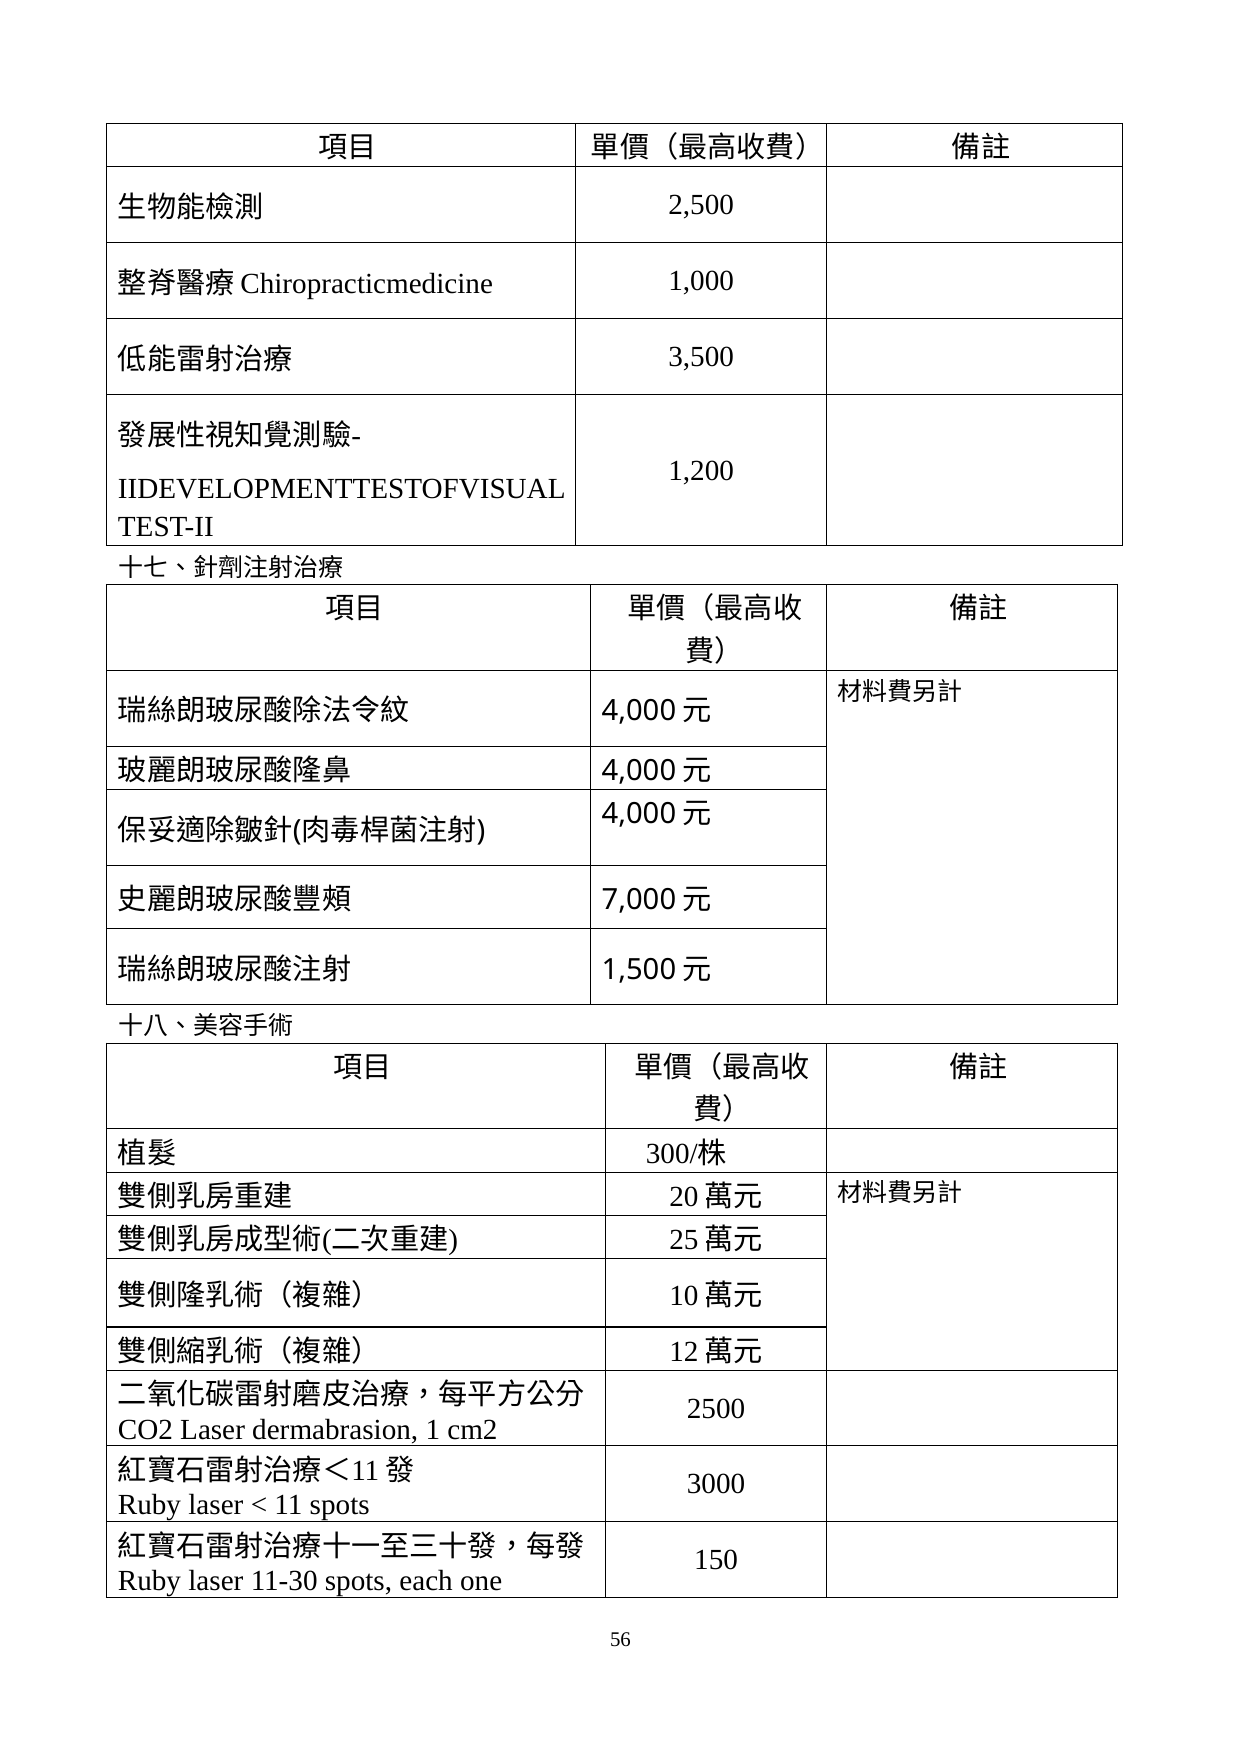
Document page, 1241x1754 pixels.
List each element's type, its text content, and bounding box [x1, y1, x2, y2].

table_header 備註 [827, 1044, 1117, 1128]
table_cell 雙側乳房重建 [107, 1173, 605, 1215]
table_cell 20萬元 [606, 1173, 826, 1215]
table_cell [827, 1446, 1117, 1521]
table_header 備註 [827, 124, 1122, 166]
table_cell [827, 243, 1122, 318]
table_cell 4,000元 [591, 671, 826, 746]
table_cell 2500 [606, 1371, 826, 1445]
table_cell 整脊醫療Chiropracticmedicine [107, 243, 575, 318]
table_cell 低能雷射治療 [107, 319, 575, 394]
table_cell 25萬元 [606, 1216, 826, 1258]
table_header 單價（最高收費） [591, 585, 826, 669]
table_cell 植髮 [107, 1129, 605, 1172]
table_cell [827, 395, 1122, 545]
table_cell 紅寶石雷射治療十一至三十發，每發 Ruby laser 11-30 spots, each one [107, 1522, 605, 1597]
table_cell [827, 1129, 1117, 1172]
table_cell 紅寶石雷射治療＜11發 Ruby laser < 11 spots [107, 1446, 605, 1521]
table_header 項目 [107, 585, 590, 669]
table_cell [827, 1522, 1117, 1597]
table_cell 雙側隆乳術（複雜） [107, 1259, 605, 1326]
table_cell [827, 167, 1122, 242]
table_cell [827, 1371, 1117, 1445]
table_cell 7,000元 [591, 866, 826, 928]
table_cell 瑞絲朗玻尿酸注射 [107, 929, 590, 1004]
table_cell 150 [606, 1522, 826, 1597]
table_cell 12萬元 [606, 1328, 826, 1370]
table_cell 保妥適除皺針(肉毒桿菌注射) [107, 790, 590, 865]
table_header 備註 [827, 585, 1117, 669]
table_cell 1,000 [576, 243, 826, 318]
table_cell 2,500 [576, 167, 826, 242]
table_cell [827, 319, 1122, 394]
table_header 項目 [107, 1044, 605, 1128]
table_cell 發展性視知覺測驗-IIDEVELOPMENTTESTOFVISUALTEST-II [107, 395, 575, 545]
table_cell 二氧化碳雷射磨皮治療，每平方公分CO2 Laser dermabrasion, 1 cm2 [107, 1371, 605, 1445]
table_cell 1,200 [576, 395, 826, 545]
table_cell 生物能檢測 [107, 167, 575, 242]
table_cell 材料費另計 [827, 1173, 1117, 1370]
text 十七、針劑注射治療 [118, 546, 1122, 584]
table_cell 300/株 [606, 1129, 826, 1172]
table_cell 雙側縮乳術（複雜） [107, 1328, 605, 1370]
table_cell 材料費另計 [827, 671, 1117, 1004]
table_cell 10萬元 [606, 1259, 826, 1326]
table_header 單價（最高收費） [576, 124, 826, 166]
table_cell 4,000元 [591, 747, 826, 789]
table_header 單價（最高收費） [606, 1044, 826, 1128]
table_cell 史麗朗玻尿酸豐頰 [107, 866, 590, 928]
table_cell 4,000元 [591, 790, 826, 865]
table_cell 玻麗朗玻尿酸隆鼻 [107, 747, 590, 789]
text 十八、美容手術 [118, 1005, 1122, 1043]
table_cell 3000 [606, 1446, 826, 1521]
table_cell 瑞絲朗玻尿酸除法令紋 [107, 671, 590, 746]
table_cell 1,500元 [591, 929, 826, 1004]
table_cell 3,500 [576, 319, 826, 394]
table_header 項目 [107, 124, 575, 166]
table_cell 雙側乳房成型術(二次重建) [107, 1216, 605, 1258]
